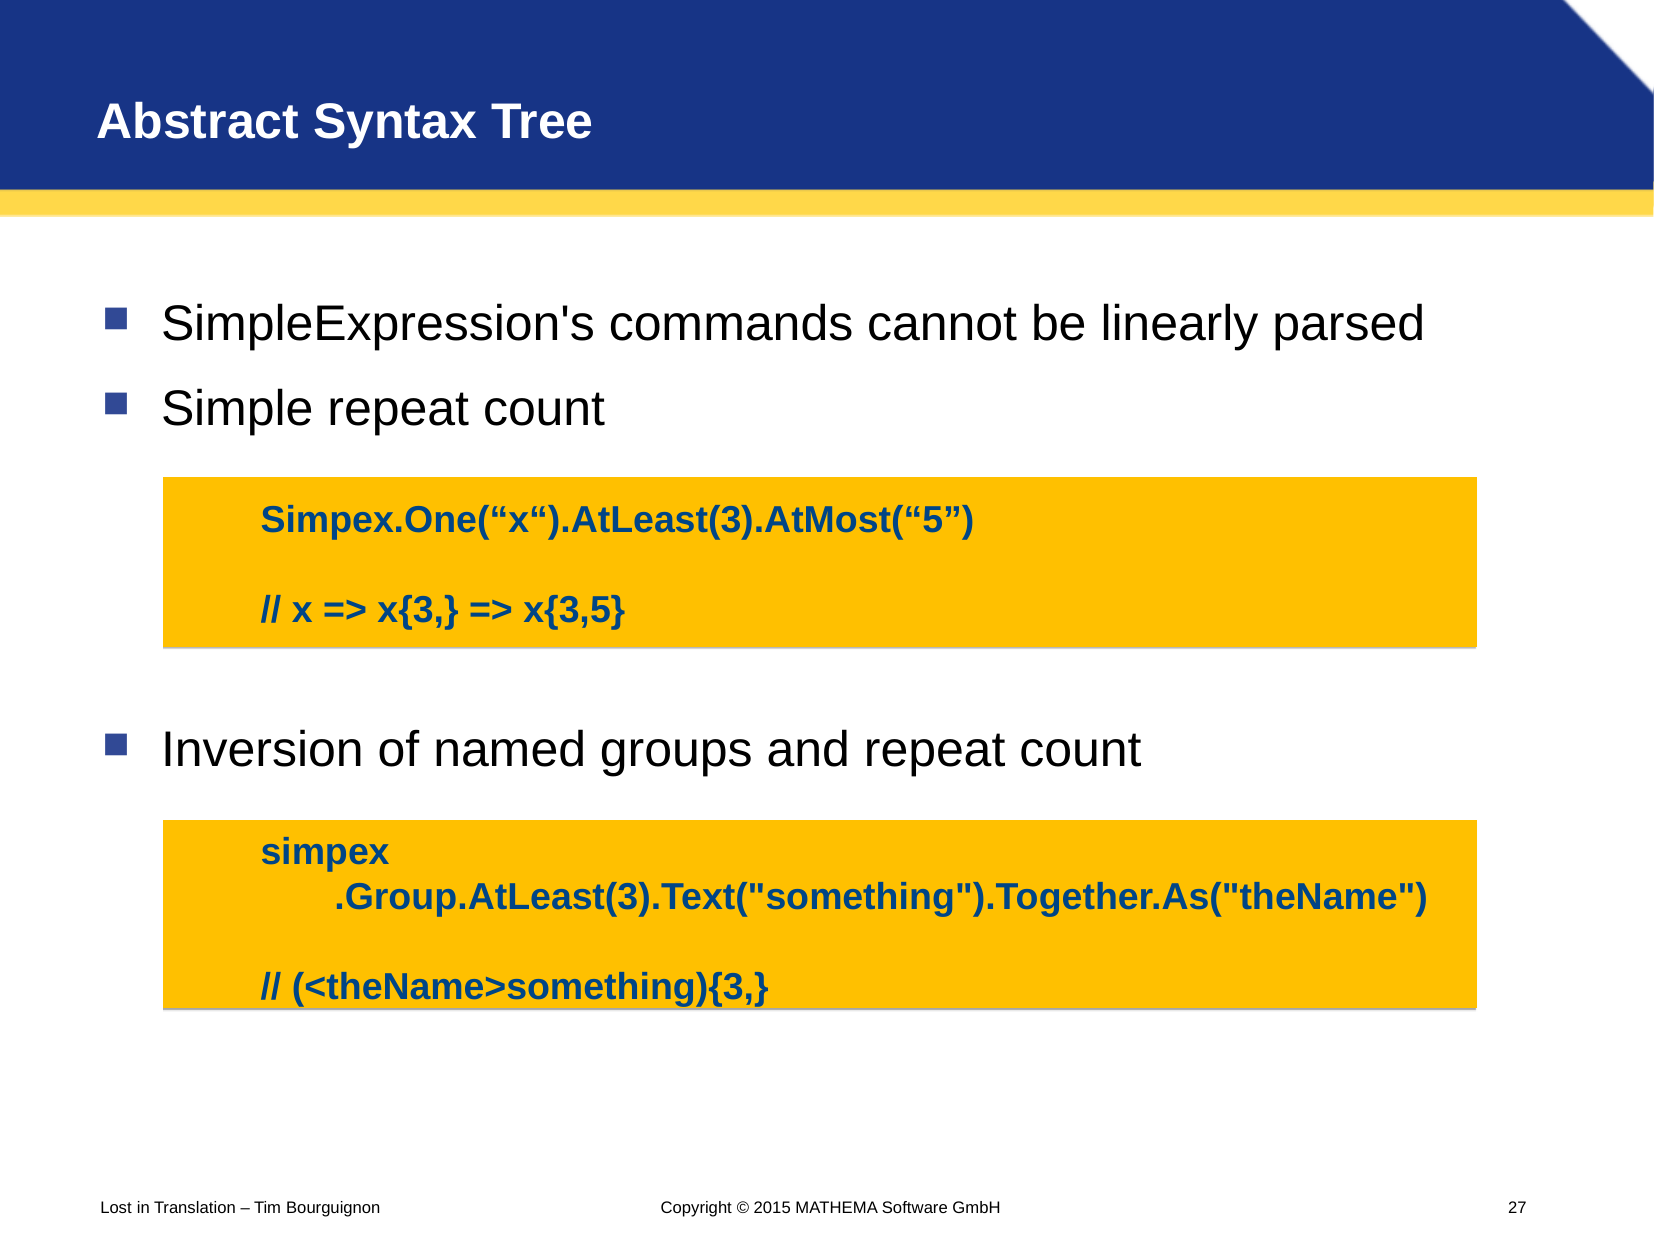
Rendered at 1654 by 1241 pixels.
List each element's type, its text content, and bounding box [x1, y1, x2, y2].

text_box simpex .Group.AtLeast(3).Text("something").Together.As("theName") // (<theName>something){3,} [163, 820, 1477, 1008]
picture [0, 0, 1654, 1241]
list SimpleExpression's commands cannot be linearly parsed Simple repeat count Inversion of named groups and repeat count [101, 295, 1528, 1139]
title Abstract Syntax Tree [96, 75, 1168, 167]
text_box Simpex.One(“x“).AtLeast(3).AtMost(“5”) // x => x{3,} => x{3,5} [163, 477, 1477, 647]
